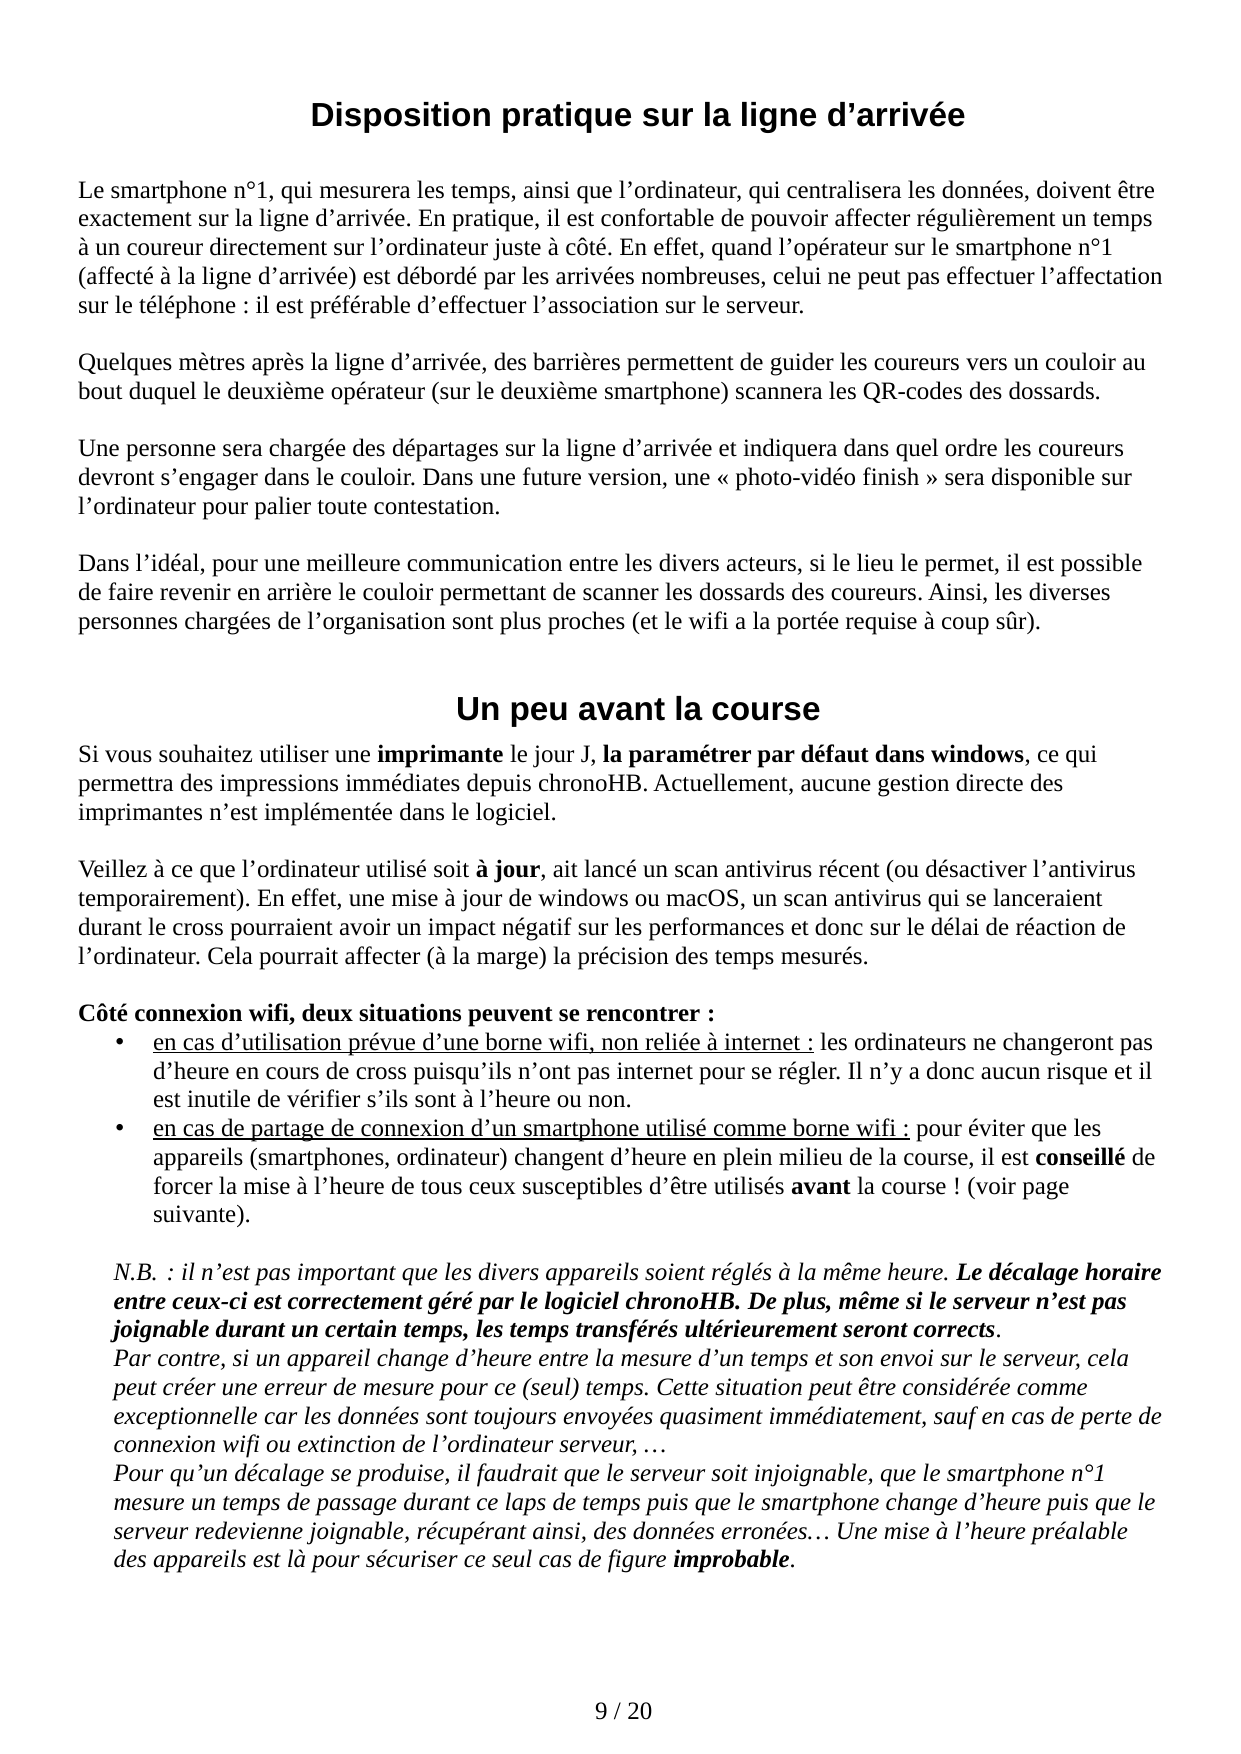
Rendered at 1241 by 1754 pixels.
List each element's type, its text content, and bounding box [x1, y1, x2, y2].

text Une personne sera chargée des départages sur la ligne d’arrivée et indiquera dans quel ordre les coureurs devront s’engager dans le couloir. Dans une future version, une « photo-vidéo finish » sera disponible sur l’ordinateur pour palier toute contestation. [78, 433, 1169, 520]
list en cas d’utilisation prévue d’une borne wifi, non reliée à internet : les ordinateurs ne changeront pas d’heure en cours de cross puisqu’ils n’ont pas internet pour se régler. Il n’y a donc aucun risque et il est inutile de vérifier s’ils sont à l’heure ou non. [115, 1027, 1169, 1113]
text Quelques mètres après la ligne d’arrivée, des barrières permettent de guider les coureurs vers un couloir au bout duquel le deuxième opérateur (sur le deuxième smartphone) scannera les QR-codes des dossards. [78, 347, 1169, 405]
subtitle Disposition pratique sur la ligne d’arrivée [107, 95, 1169, 133]
text Le smartphone n°1, qui mesurera les temps, ainsi que l’ordinateur, qui centralisera les données, doivent être exactement sur la ligne d’arrivée. En pratique, il est confortable de pouvoir affecter régulièrement un temps à un coureur directement sur l’ordinateur juste à côté. En effet, quand l’opérateur sur le smartphone n°1 (affecté à la ligne d’arrivée) est débordé par les arrivées nombreuses, celui ne peut pas effectuer l’affectation sur le téléphone : il est préférable d’effectuer l’association sur le serveur. [78, 175, 1169, 318]
list N.B. : il n’est pas important que les divers appareils soient réglés à la même heure. Le décalage horaire entre ceux-ci est correctement géré par le logiciel chronoHB. De plus, même si le serveur n’est pas joignable durant un certain temps, les temps transférés ultérieurement seront corrects. Par contre, si un appareil change d’heure entre la mesure d’un temps et son envoi sur le serveur, cela peut créer une erreur de mesure pour ce (seul) temps. Cette situation peut être considérée comme exceptionnelle car les données sont toujours envoyées quasiment immédiatement, sauf en cas de perte de connexion wifi ou extinction de l’ordinateur serveur, … Pour qu’un décalage se produise, il faudrait que le serveur soit injoignable, que le smartphone n°1 mesure un temps de passage durant ce laps de temps puis que le smartphone change d’heure puis que le serveur redevienne joignable, récupérant ainsi, des données erronées… Une mise à l’heure préalable des appareils est là pour sécuriser ce seul cas de figure improbable. [78, 1257, 1169, 1573]
subtitle Un peu avant la course [107, 688, 1169, 727]
text Veillez à ce que l’ordinateur utilisé soit à jour, ait lancé un scan antivirus récent (ou désactiver l’antivirus temporairement). En effet, une mise à jour de windows ou macOS, un scan antivirus qui se lanceraient durant le cross pourraient avoir un impact négatif sur les performances et donc sur le délai de réaction de l’ordinateur. Cela pourrait affecter (à la marge) la précision des temps mesurés. [78, 854, 1169, 969]
text Si vous souhaitez utiliser une imprimante le jour J, la paramétrer par défaut dans windows, ce qui permettra des impressions immédiates depuis chronoHB. Actuellement, aucune gestion directe des imprimantes n’est implémentée dans le logiciel. [78, 739, 1169, 826]
text Côté connexion wifi, deux situations peuvent se rencontrer : [78, 998, 1169, 1027]
text Dans l’idéal, pour une meilleure communication entre les divers acteurs, si le lieu le permet, il est possible de faire revenir en arrière le couloir permettant de scanner les dossards des coureurs. Ainsi, les diverses personnes chargées de l’organisation sont plus proches (et le wifi a la portée requise à coup sûr). [78, 548, 1169, 635]
list en cas de partage de connexion d’un smartphone utilisé comme borne wifi : pour éviter que les appareils (smartphones, ordinateur) changent d’heure en plein milieu de la course, il est conseillé de forcer la mise à l’heure de tous ceux susceptibles d’être utilisés avant la course ! (voir page suivante). [115, 1113, 1169, 1228]
